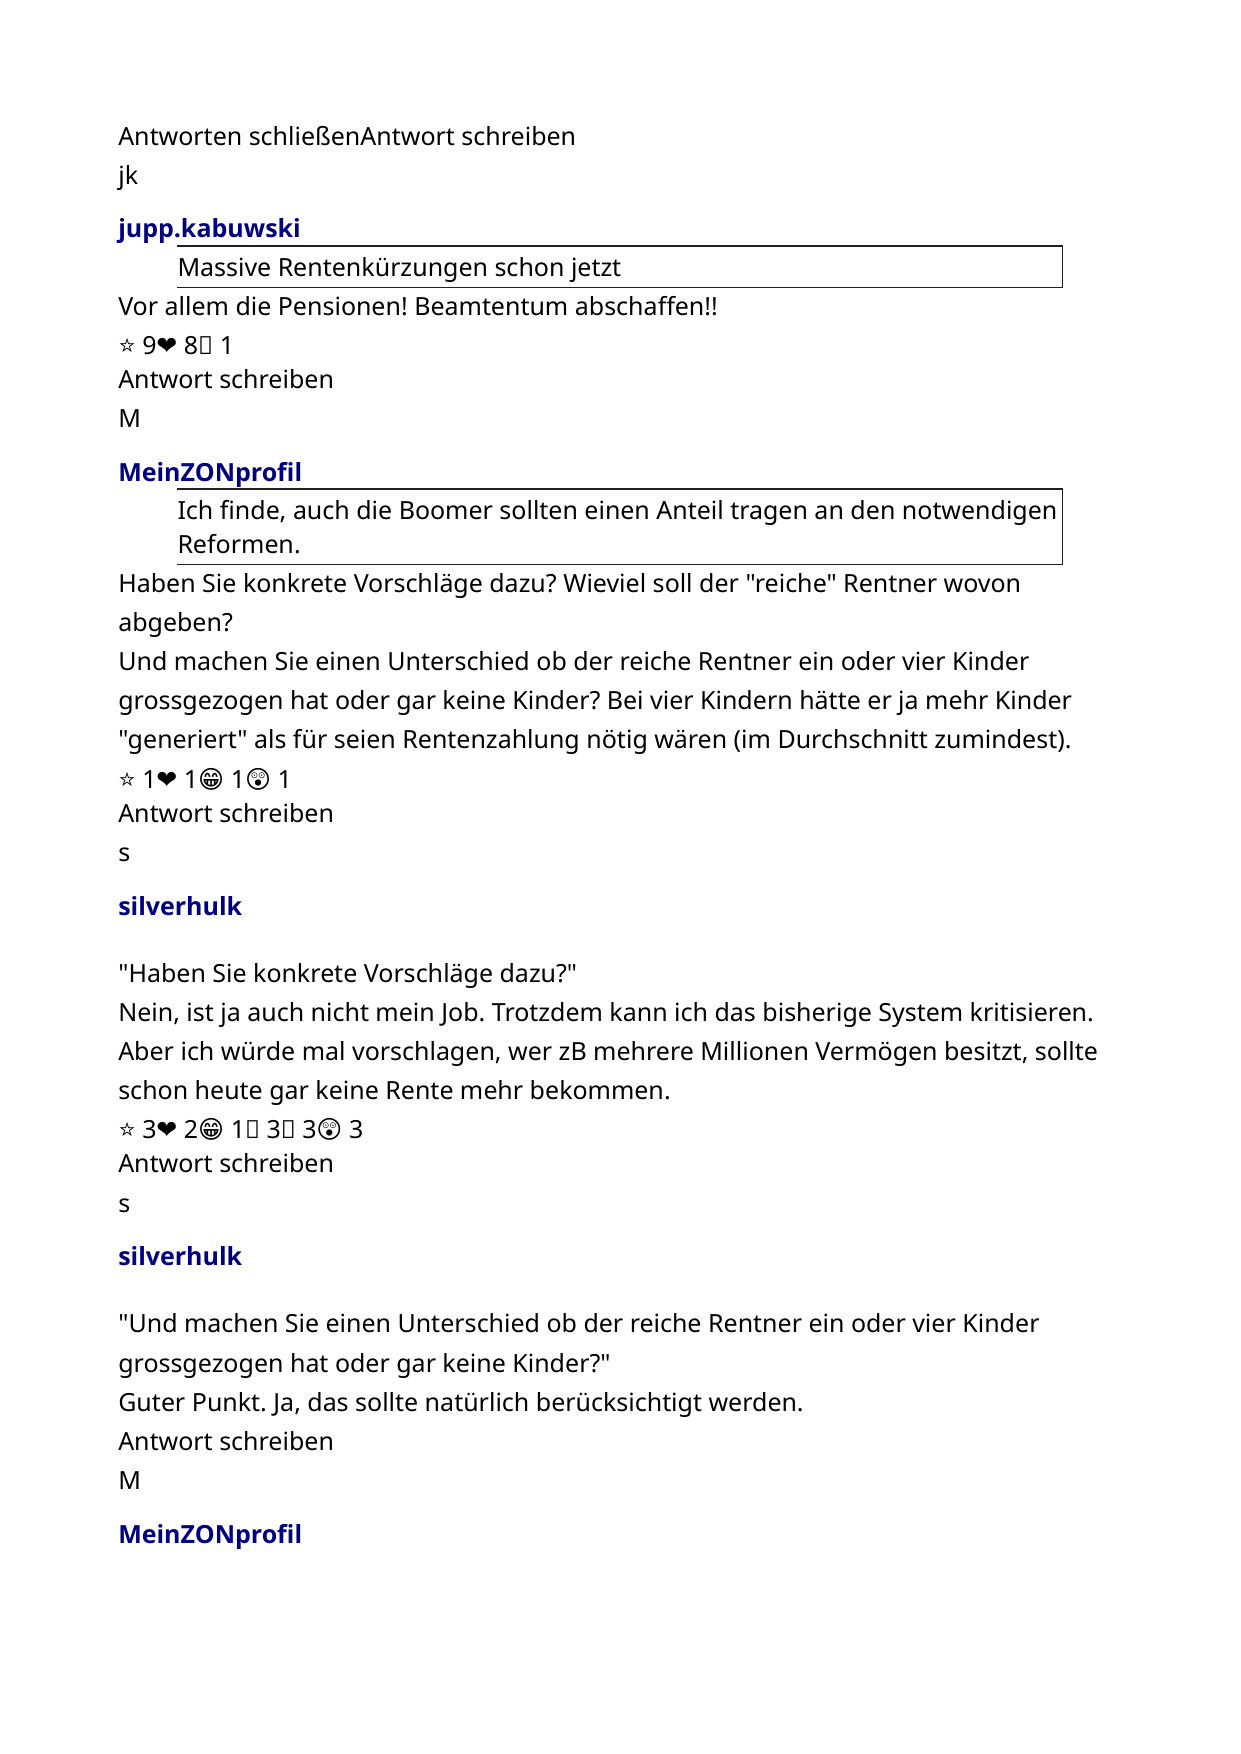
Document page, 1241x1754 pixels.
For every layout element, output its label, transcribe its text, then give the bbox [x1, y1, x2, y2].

text Aber ich würde mal vorschlagen, wer zB mehrere Millionen Vermögen besitzt, sollte schon heute gar keine Rente mehr bekommen. [118, 1034, 1122, 1107]
text M [118, 1463, 1122, 1497]
subtitle silverhulk [118, 1239, 1122, 1273]
subtitle silverhulk [118, 888, 1122, 922]
text "Und machen Sie einen Unterschied ob der reiche Rentner ein oder vier Kinder grossgezogen hat oder gar keine Kinder?" [118, 1306, 1122, 1379]
text ⭐️ 1❤️ 1😁 1😲 1 [118, 761, 1122, 795]
text Massive Rentenkürzungen schon jetzt [177, 247, 1062, 287]
text Nein, ist ja auch nicht mein Job. Trotzdem kann ich das bisherige System kritisieren. [118, 994, 1122, 1028]
text Und machen Sie einen Unterschied ob der reiche Rentner ein oder vier Kinder grossgezogen hat oder gar keine Kinder? Bei vier Kindern hätte er ja mehr Kinder "generiert" als für seien Rentenzahlung nötig wären (im Durchschnitt zumindest). [118, 644, 1122, 756]
subtitle MeinZONprofil [118, 1516, 1122, 1551]
text ⭐️ 9❤️ 8🤨 1 [118, 327, 1122, 361]
text Antwort schreiben [118, 361, 1122, 395]
text Haben Sie konkrete Vorschläge dazu? Wieviel soll der "reiche" Rentner wovon abgeben? [118, 565, 1122, 639]
subtitle MeinZONprofil [118, 454, 1122, 488]
text M [118, 401, 1122, 434]
text Guter Punkt. Ja, das sollte natürlich berücksichtigt werden. [118, 1384, 1122, 1418]
text "Haben Sie konkrete Vorschläge dazu?" [118, 955, 1122, 989]
text ⭐️ 3❤️ 2😁 1🙁 3🤨 3😲 3 [118, 1112, 1122, 1146]
text Antwort schreiben [118, 795, 1122, 829]
text s [118, 1185, 1122, 1219]
text Vor allem die Pensionen! Beamtentum abschaffen!! [118, 288, 1122, 322]
text Antworten schließenAntwort schreiben [118, 118, 1122, 152]
text Ich finde, auch die Boomer sollten einen Anteil tragen an den notwendigen Reformen. [177, 490, 1062, 564]
subtitle jupp.kabuwski [118, 211, 1122, 245]
text s [118, 834, 1122, 868]
text Antwort schreiben [118, 1146, 1122, 1180]
text jk [118, 157, 1122, 191]
text Antwort schreiben [118, 1423, 1122, 1458]
